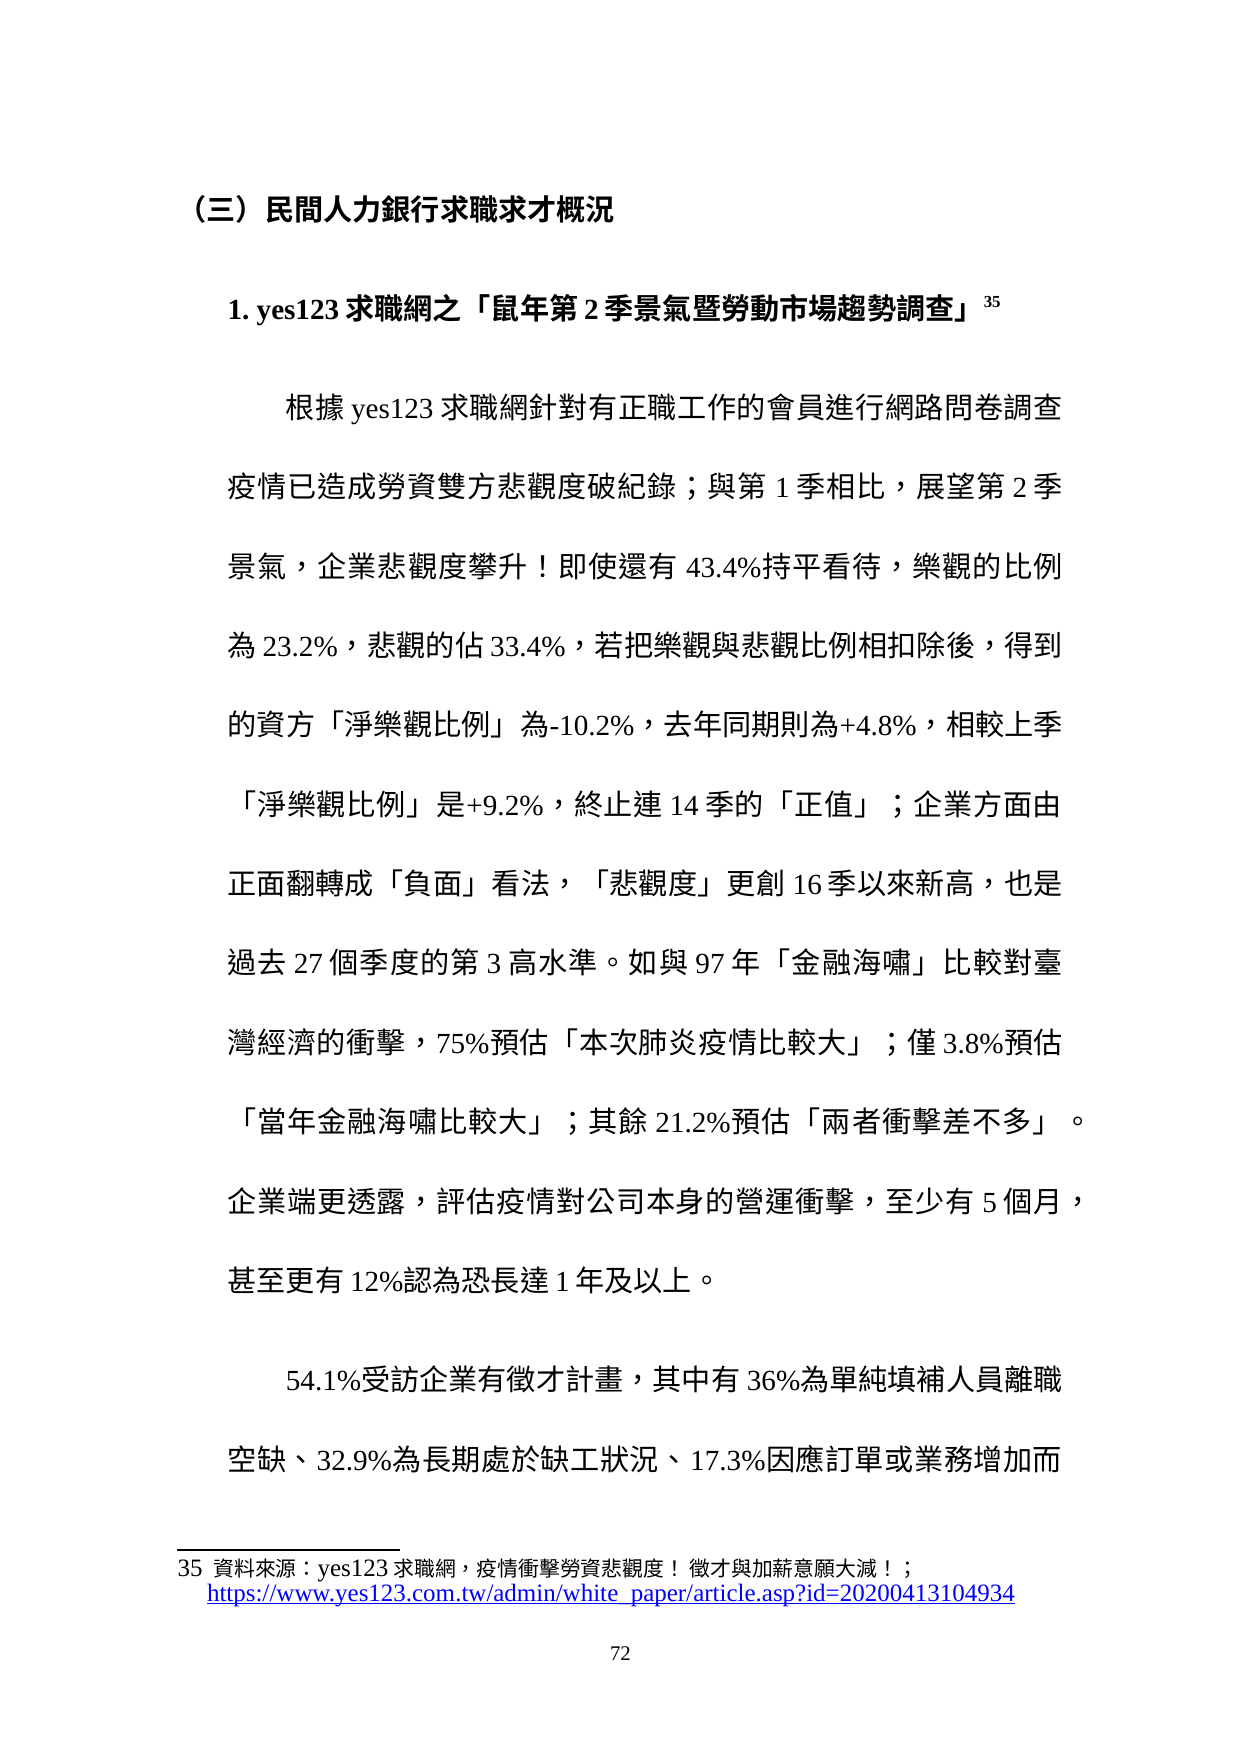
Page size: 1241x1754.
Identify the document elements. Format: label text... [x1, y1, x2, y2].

text 根據yes123求職網針對有正職工作的會員進行網路問卷調查，疫情已造成勞資雙方悲觀度破紀錄；與第1季相比，展望第2季景氣，企業悲觀度攀升！即使還有43.4%持平看待，樂觀的比例為23.2%，悲觀的佔33.4%，若把樂觀與悲觀比例相扣除後，得到的資方「淨樂觀比例」為-10.2%，去年同期則為+4.8%，相較上季「淨樂觀比例」是+9.2%，終止連14季的「正值」；企業方面由正面翻轉成「負面」看法，「悲觀度」更創16季以來新高，也是過去27個季度的第3高水準。如與97年「金融海嘯」比較對臺灣經濟的衝擊，75%預估「本次肺炎疫情比較大」；僅3.8%預估「當年金融海嘯比較大」；其餘21.2%預估「兩者衝擊差不多」。企業端更透露，評估疫情對公司本身的營運衝擊，至少有5個月，甚至更有12%認為恐長達1年及以上。 [227, 366, 1063, 1318]
text 資料來源：yes123求職網，疫情衝擊勞資悲觀度！ 徵才與加薪意願大減！；https://www.yes123.com.tw/admin/white_paper/article.asp?id=20200413104934 [177, 1556, 1063, 1606]
subtitle （三）民間人力銀行求職求才概況 [177, 167, 1063, 247]
text 54.1%受訪企業有徵才計畫，其中有36%為單純填補人員離職空缺、32.9%為長期處於缺工狀況、17.3%因應訂單或業務增加而 [227, 1338, 1063, 1497]
subtitle 1. yes123求職網之「鼠年第2季景氣暨勞動市場趨勢調查」 [227, 267, 1063, 346]
